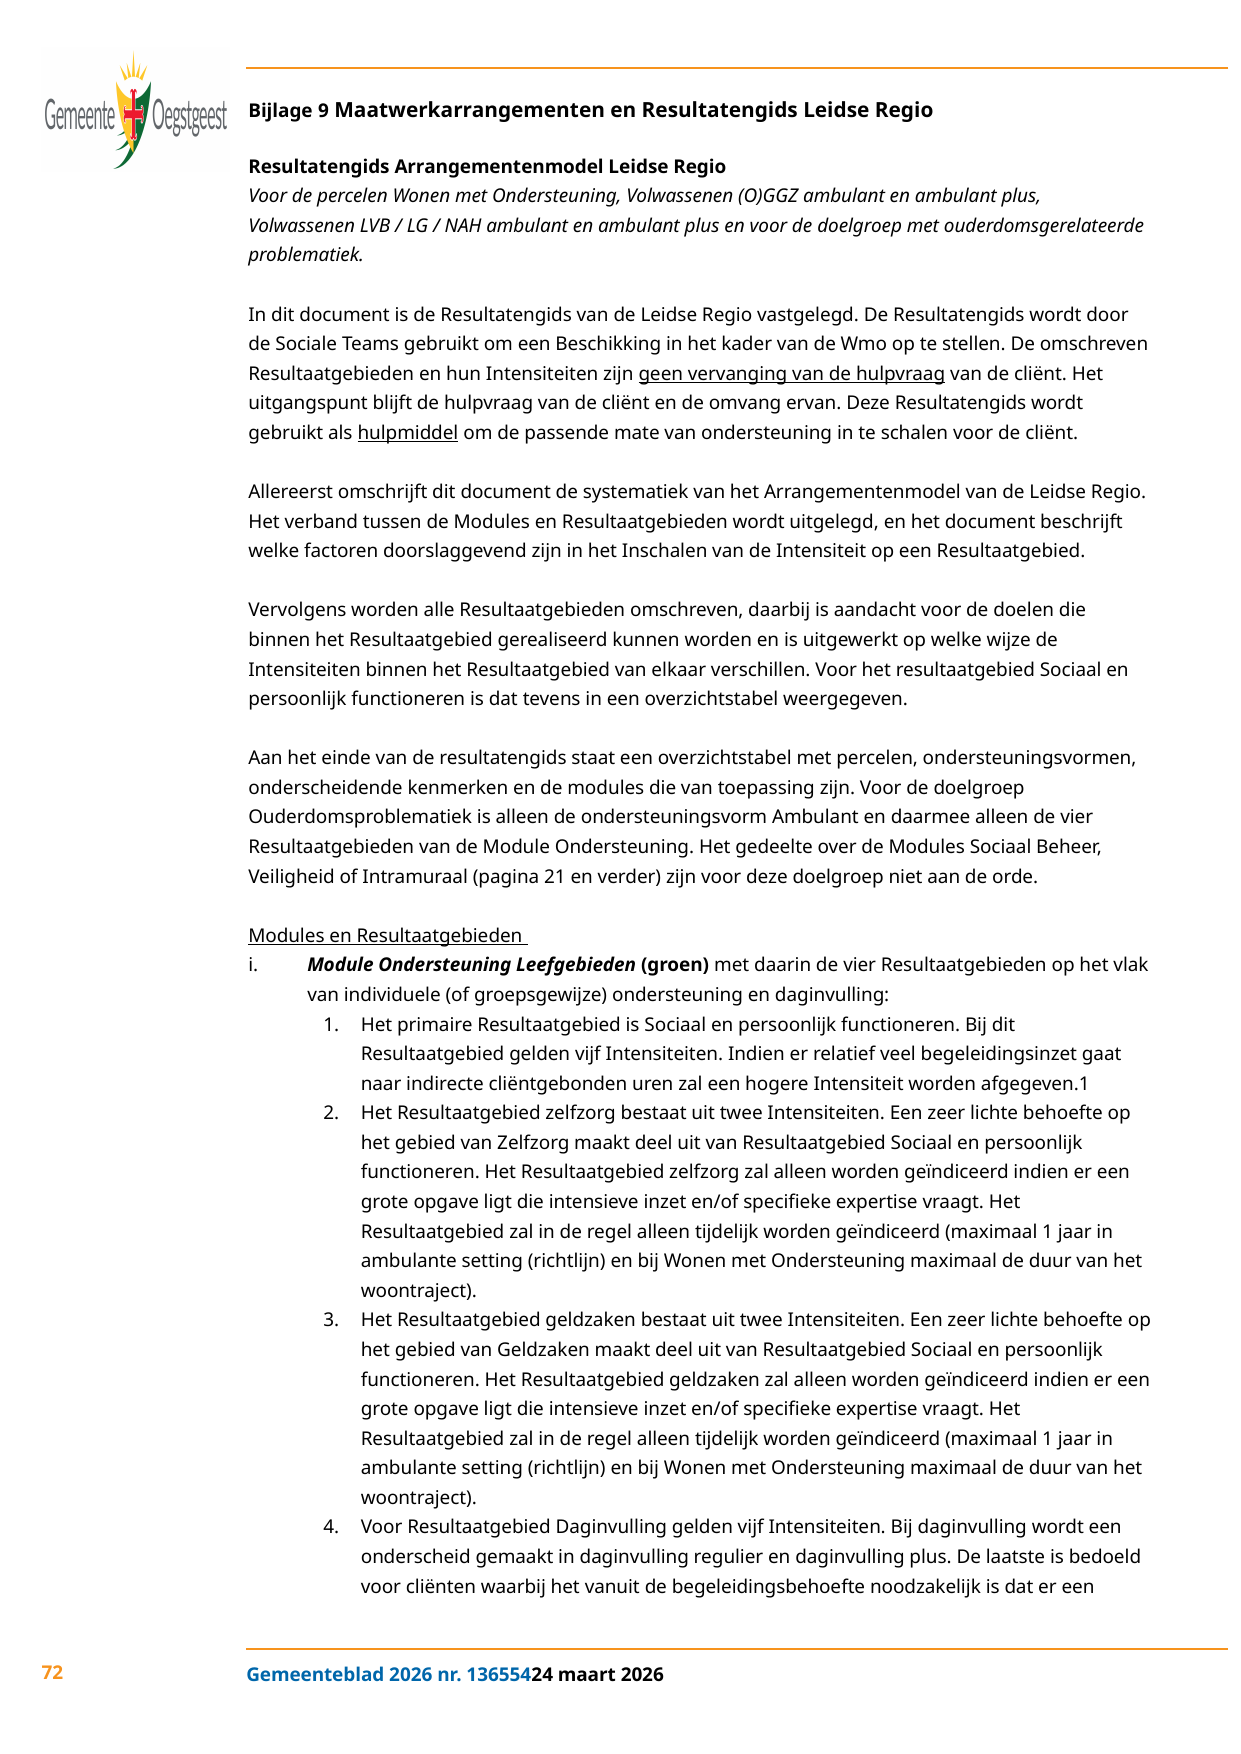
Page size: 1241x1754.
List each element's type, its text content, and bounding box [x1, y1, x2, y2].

text Aan het einde van de resultatengids staat een overzichtstabel met percelen, ondersteuningsvormen, onderscheidende kenmerken en de modules die van toepassing zijn. Voor de doelgroep Ouderdomsproblematiek is alleen de ondersteuningsvorm Ambulant en daarmee alleen de vier Resultaatgebieden van de Module Ondersteuning. Het gedeelte over de Modules Sociaal Beheer, Veiligheid of Intramuraal (pagina 21 en verder) zijn voor deze doelgroep niet aan de orde. [248, 744, 1152, 889]
list Voor Resultaatgebied Daginvulling gelden vijf Intensiteiten. Bij daginvulling wordt een onderscheid gemaakt in daginvulling regulier en daginvulling plus. De laatste is bedoeld voor cliënten waarbij het vanuit de begeleidingsbehoefte noodzakelijk is dat er een [323, 1514, 1152, 1599]
text Allereerst omschrijft dit document de systematiek van het Arrangementenmodel van de Leidse Regio. Het verband tussen de Modules en Resultaatgebieden wordt uitgelegd, en het document beschrijft welke factoren doorslaggevend zijn in het Inschalen van de Intensiteit op een Resultaatgebied. [248, 478, 1152, 563]
list Het primaire Resultaatgebied is Sociaal en persoonlijk functioneren. Bij dit Resultaatgebied gelden vijf Intensiteiten. Indien er relatief veel begeleidingsinzet gaat naar indirecte cliëntgebonden uren zal een hogere Intensiteit worden afgegeven.1 [323, 1011, 1152, 1096]
picture [41, 47, 231, 172]
text Bijlage 9 Maatwerkarrangementen en Resultatengids Leidse Regio [248, 95, 1152, 123]
text Vervolgens worden alle Resultaatgebieden omschreven, daarbij is aandacht voor de doelen die binnen het Resultaatgebied gerealiseerd kunnen worden en is uitgewerkt op welke wijze de Intensiteiten binnen het Resultaatgebied van elkaar verschillen. Voor het resultaatgebied Sociaal en persoonlijk functioneren is dat tevens in een overzichtstabel weergegeven. [248, 597, 1152, 711]
text Modules en Resultaatgebieden [248, 922, 1152, 948]
text Resultatengids Arrangementenmodel Leidse Regio [248, 153, 1152, 179]
text Voor de percelen Wonen met Ondersteuning, Volwassenen (O)GGZ ambulant en ambulant plus, Volwassenen LVB / LG / NAH ambulant en ambulant plus en voor de doelgroep met ouderdomsgerelateerde problematiek. [248, 182, 1152, 267]
list Het Resultaatgebied zelfzorg bestaat uit twee Intensiteiten. Een zeer lichte behoefte op het gebied van Zelfzorg maakt deel uit van Resultaatgebied Sociaal en persoonlijk functioneren. Het Resultaatgebied zelfzorg zal alleen worden geïndiceerd indien er een grote opgave ligt die intensieve inzet en/of specifieke expertise vraagt. Het Resultaatgebied zal in de regel alleen tijdelijk worden geïndiceerd (maximaal 1 jaar in ambulante setting (richtlijn) en bij Wonen met Ondersteuning maximaal de duur van het woontraject). [323, 1099, 1152, 1303]
list Het Resultaatgebied geldzaken bestaat uit twee Intensiteiten. Een zeer lichte behoefte op het gebied van Geldzaken maakt deel uit van Resultaatgebied Sociaal en persoonlijk functioneren. Het Resultaatgebied geldzaken zal alleen worden geïndiceerd indien er een grote opgave ligt die intensieve inzet en/of specifieke expertise vraagt. Het Resultaatgebied zal in de regel alleen tijdelijk worden geïndiceerd (maximaal 1 jaar in ambulante setting (richtlijn) en bij Wonen met Ondersteuning maximaal de duur van het woontraject). [323, 1307, 1152, 1510]
text In dit document is de Resultatengids van de Leidse Regio vastgelegd. De Resultatengids wordt door de Sociale Teams gebruikt om een Beschikking in het kader van de Wmo op te stellen. De omschreven Resultaatgebieden en hun Intensiteiten zijn geen vervanging van de hulpvraag van de cliënt. Het uitgangspunt blijft de hulpvraag van de cliënt en de omvang ervan. Deze Resultatengids wordt gebruikt als hulpmiddel om de passende mate van ondersteuning in te schalen voor de cliënt. [248, 301, 1152, 445]
list Module Ondersteuning Leefgebieden (groen) met daarin de vier Resultaatgebieden op het vlak van individuele (of groepsgewijze) ondersteuning en daginvulling: [248, 952, 1152, 1007]
